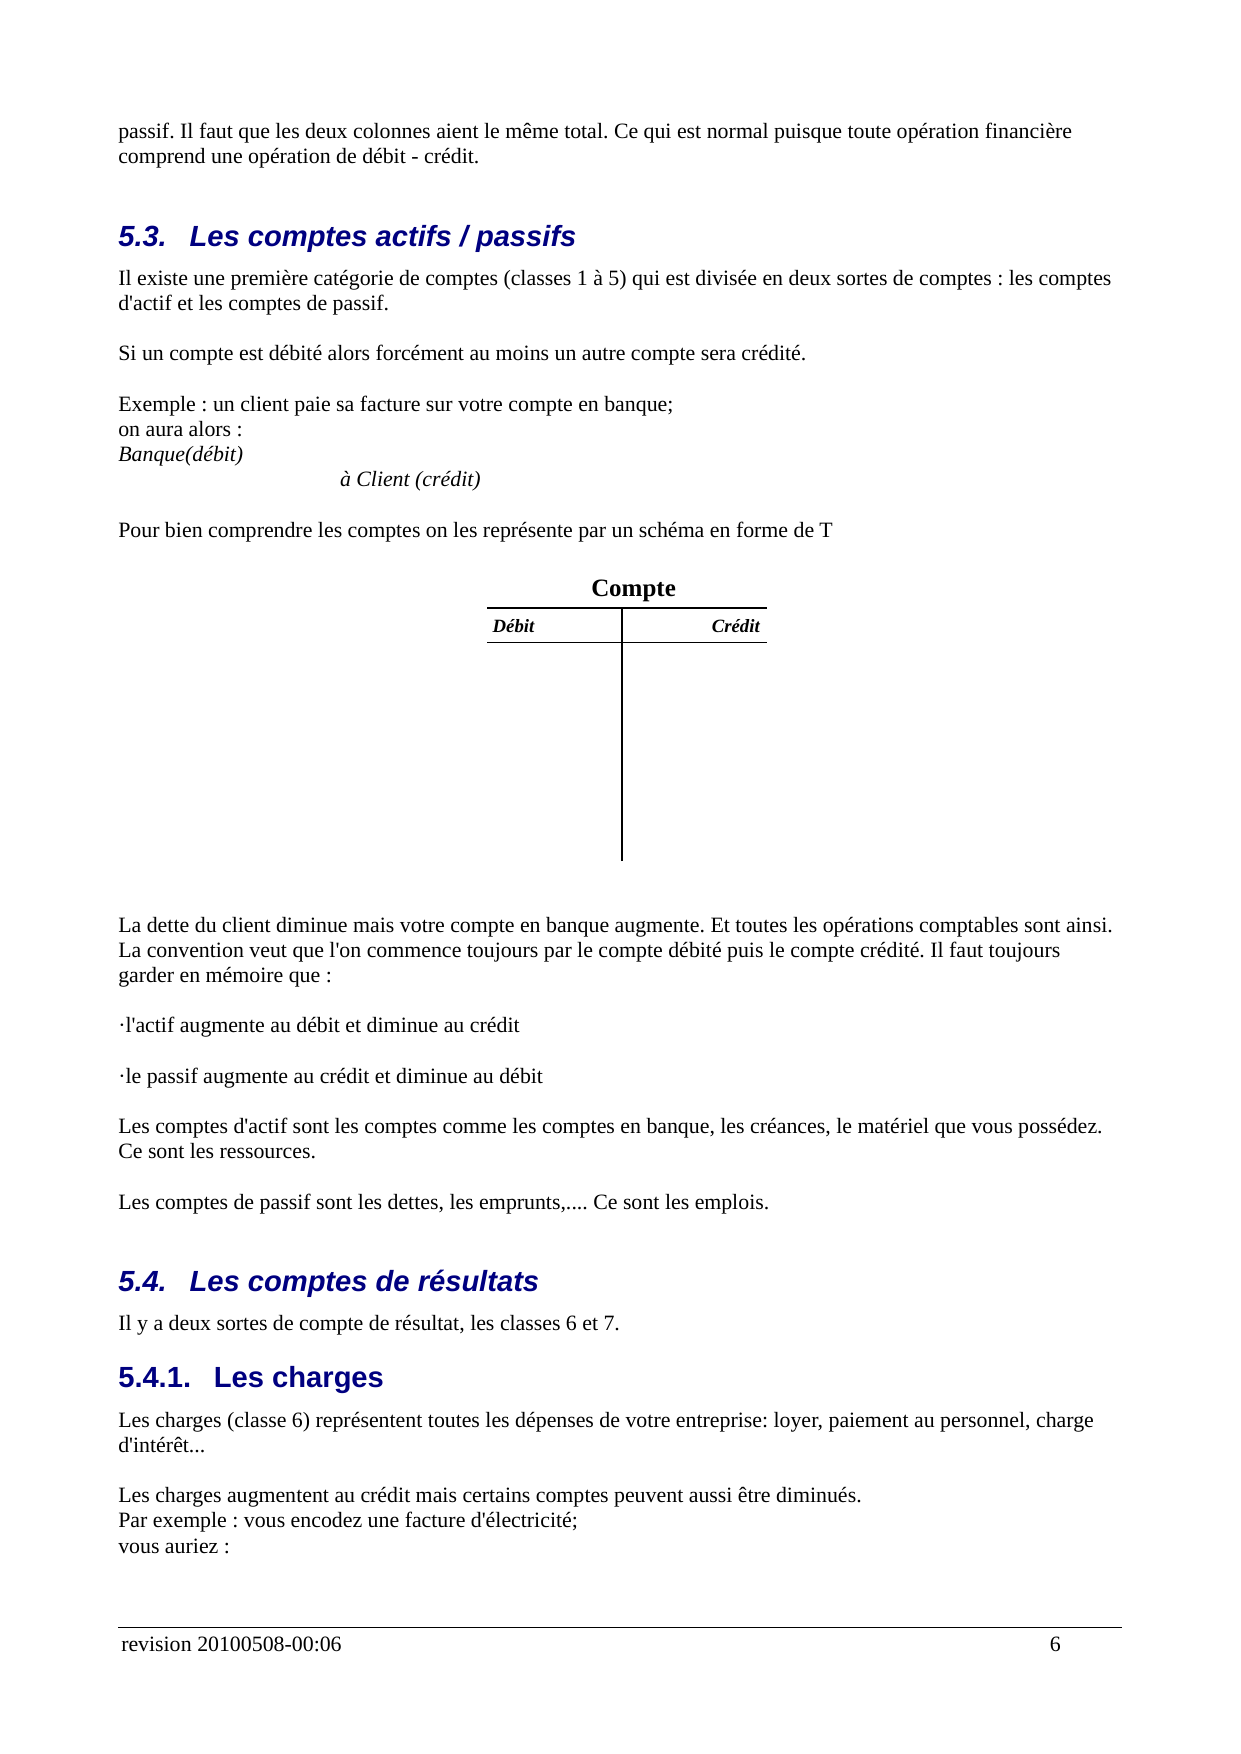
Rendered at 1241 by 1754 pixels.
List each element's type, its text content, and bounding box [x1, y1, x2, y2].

text vous auriez : [118, 1533, 1122, 1558]
text Les comptes d'actif sont les comptes comme les comptes en banque, les créances, le matériel que vous possédez. Ce sont les ressources. [118, 1113, 1122, 1164]
text ·le passif augmente au crédit et diminue au débit [118, 1063, 1122, 1088]
text Exemple : un client paie sa facture sur votre compte en banque; [118, 391, 1122, 416]
table_cell Débit [487, 609, 621, 642]
text Il existe une première catégorie de comptes (classes 1 à 5) qui est divisée en deux sortes de comptes : les comptes d'actif et les comptes de passif. [118, 265, 1125, 315]
table_cell [623, 643, 767, 861]
text Il y a deux sortes de compte de résultat, les classes 6 et 7. [118, 1310, 1122, 1336]
text Les charges (classe 6) représentent toutes les dépenses de votre entreprise: loyer, paiement au personnel, charge d'intérêt... [118, 1407, 1122, 1457]
text à Client (crédit) [118, 466, 1122, 492]
table_cell [487, 643, 621, 861]
text Si un compte est débité alors forcément au moins un autre compte sera crédité. [118, 340, 1122, 366]
text Les comptes de passif sont les dettes, les emprunts,.... Ce sont les emplois. [118, 1189, 1122, 1214]
subtitle Les charges [118, 1361, 1122, 1394]
text ·l'actif augmente au débit et diminue au crédit [118, 1012, 1122, 1038]
table_header Compte [487, 567, 767, 607]
text La dette du client diminue mais votre compte en banque augmente. Et toutes les opérations comptables sont ainsi. La convention veut que l'on commence toujours par le compte débité puis le compte crédité. Il faut toujours garder en mémoire que : [118, 912, 1122, 987]
text passif. Il faut que les deux colonnes aient le même total. Ce qui est normal puisque toute opération financière comprend une opération de débit - crédit. [118, 118, 1122, 168]
subtitle Les comptes actifs / passifs [118, 219, 1122, 252]
table_cell Crédit [623, 609, 767, 642]
subtitle Les comptes de résultats [118, 1264, 1122, 1298]
text Les charges augmentent au crédit mais certains comptes peuvent aussi être diminués. [118, 1482, 1122, 1507]
text Par exemple : vous encodez une facture d'électricité; [118, 1507, 1122, 1533]
text Banque(débit) [118, 441, 1122, 466]
text Pour bien comprendre les comptes on les représente par un schéma en forme de T [118, 517, 1122, 542]
text on aura alors : [118, 416, 1122, 441]
